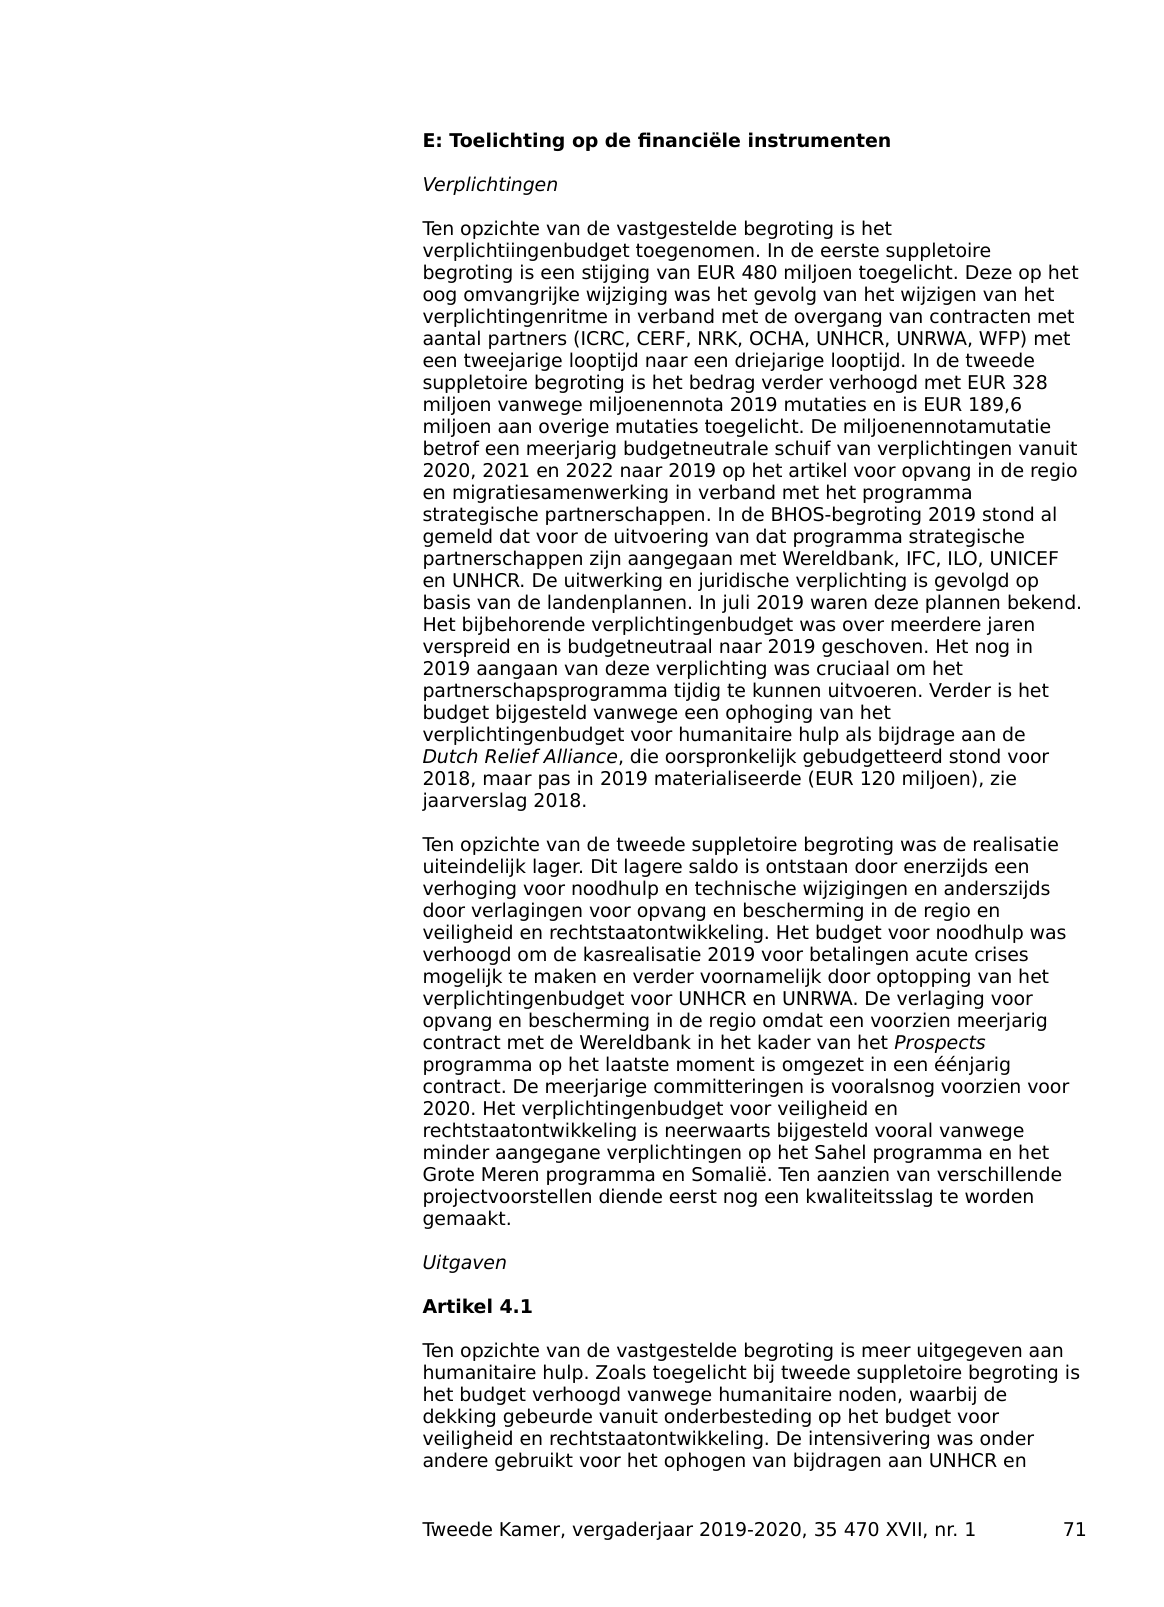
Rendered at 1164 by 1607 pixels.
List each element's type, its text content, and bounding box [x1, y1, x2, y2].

text Ten opzichte van de vastgestelde begroting is het verplichtiingenbudget toegenomen. In de eerste suppletoire begroting is een stijging van EUR 480 miljoen toegelicht. Deze op het oog omvangrijke wijziging was het gevolg van het wijzigen van het verplichtingenritme in verband met de overgang van contracten met aantal partners (ICRC, CERF, NRK, OCHA, UNHCR, UNRWA, WFP) met een tweejarige looptijd naar een driejarige looptijd. In de tweede suppletoire begroting is het bedrag verder verhoogd met EUR 328 miljoen vanwege miljoenennota 2019 mutaties en is EUR 189,6 miljoen aan overige mutaties toegelicht. De miljoenennotamutatie betrof een meerjarig budgetneutrale schuif van verplichtingen vanuit 2020, 2021 en 2022 naar 2019 op het artikel voor opvang in de regio en migratiesamenwerking in verband met het programma strategische partnerschappen. In de BHOS-begroting 2019 stond al gemeld dat voor de uitvoering van dat programma strategische partnerschappen zijn aangegaan met Wereldbank, IFC, ILO, UNICEF en UNHCR. De uitwerking en juridische verplichting is gevolgd op basis van de landenplannen. In juli 2019 waren deze plannen bekend. Het bijbehorende verplichtingenbudget was over meerdere jaren verspreid en is budgetneutraal naar 2019 geschoven. Het nog in 2019 aangaan van deze verplichting was cruciaal om het partnerschapsprogramma tijdig te kunnen uitvoeren. Verder is het budget bijgesteld vanwege een ophoging van het verplichtingenbudget voor humanitaire hulp als bijdrage aan de Dutch Relief Alliance, die oorspronkelijk gebudgetteerd stond voor 2018, maar pas in 2019 materialiseerde (EUR 120 miljoen), zie jaarverslag 2018. [422, 218, 1087, 812]
subtitle Uitgaven [422, 1252, 1087, 1274]
subtitle Artikel 4.1 [422, 1296, 1087, 1318]
subtitle Verplichtingen [422, 174, 1087, 196]
text Ten opzichte van de tweede suppletoire begroting was de realisatie uiteindelijk lager. Dit lagere saldo is ontstaan door enerzijds een verhoging voor noodhulp en technische wijzigingen en anderszijds door verlagingen voor opvang en bescherming in de regio en veiligheid en rechtstaatontwikkeling. Het budget voor noodhulp was verhoogd om de kasrealisatie 2019 voor betalingen acute crises mogelijk te maken en verder voornamelijk door optopping van het verplichtingenbudget voor UNHCR en UNRWA. De verlaging voor opvang en bescherming in de regio omdat een voorzien meerjarig contract met de Wereldbank in het kader van het Prospects programma op het laatste moment is omgezet in een éénjarig contract. De meerjarige committeringen is vooralsnog voorzien voor 2020. Het verplichtingenbudget voor veiligheid en rechtstaatontwikkeling is neerwaarts bijgesteld vooral vanwege minder aangegane verplichtingen op het Sahel programma en het Grote Meren programma en Somalië. Ten aanzien van verschillende projectvoorstellen diende eerst nog een kwaliteitsslag te worden gemaakt. [422, 834, 1087, 1229]
text Ten opzichte van de vastgestelde begroting is meer uitgegeven aan humanitaire hulp. Zoals toegelicht bij tweede suppletoire begroting is het budget verhoogd vanwege humanitaire noden, waarbij de dekking gebeurde vanuit onderbesteding op het budget voor veiligheid en rechtstaatontwikkeling. De intensivering was onder andere gebruikt voor het ophogen van bijdragen aan UNHCR en [422, 1340, 1087, 1472]
subtitle E: Toelichting op de financiële instrumenten [422, 130, 1087, 152]
